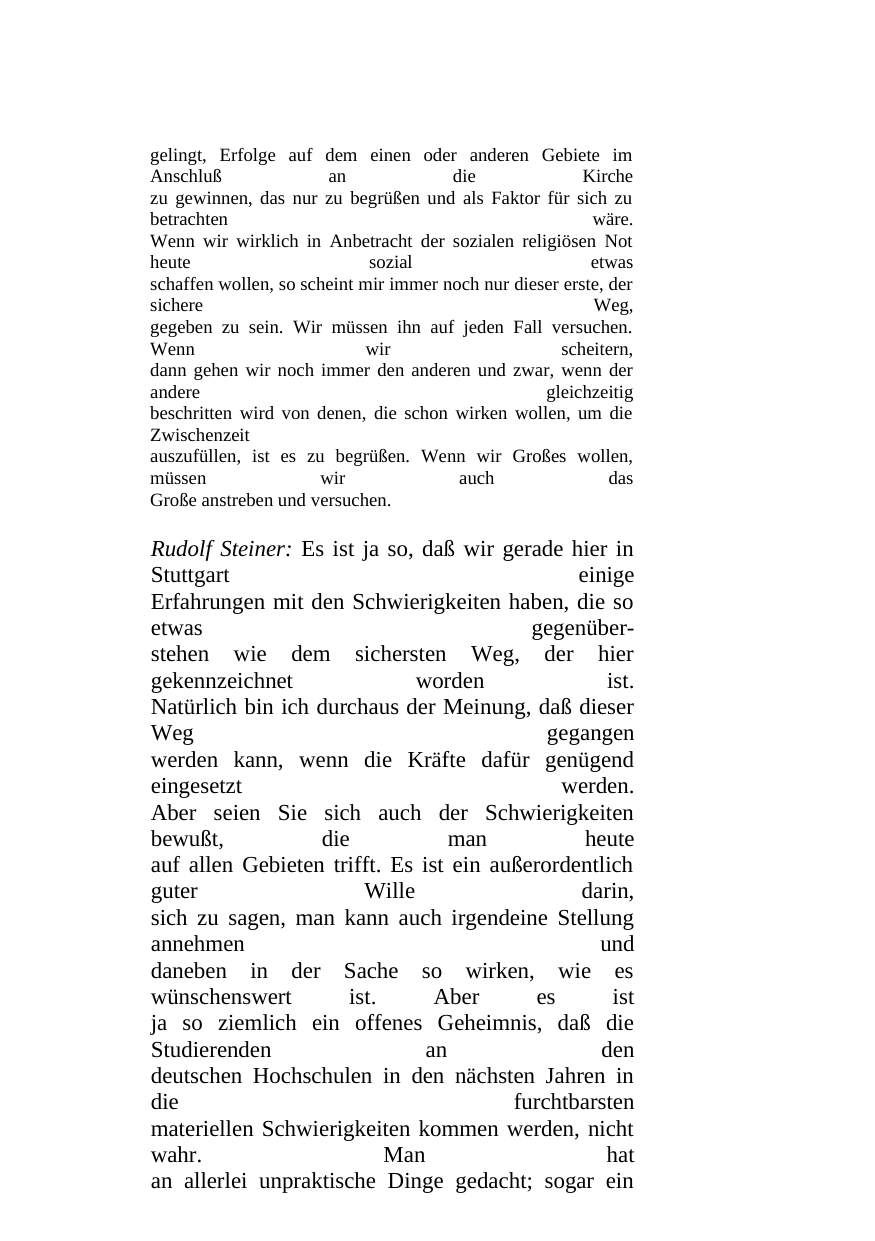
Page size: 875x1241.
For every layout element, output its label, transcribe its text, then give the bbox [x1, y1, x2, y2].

text gelingt, Erfolge auf dem einen oder anderen Gebiete im Anschluß an die Kirche zu gewinnen, das nur zu begrüßen und als Faktor für sich zu betrachten wäre. Wenn wir wirklich in Anbetracht der sozialen religiösen Not heute sozial etwas schaffen wollen, so scheint mir immer noch nur dieser erste, der sichere Weg, gegeben zu sein. Wir müssen ihn auf jeden Fall versuchen. Wenn wir scheitern, dann gehen wir noch immer den anderen und zwar, wenn der andere gleichzeitig beschritten wird von denen, die schon wirken wollen, um die Zwischenzeit auszufüllen, ist es zu begrüßen. Wenn wir Großes wollen, müssen wir auch das Große anstreben und versuchen. [150, 143, 633, 510]
text Rudolf Steiner: Es ist ja so, daß wir gerade hier in Stuttgart einige Erfahrungen mit den Schwierigkeiten haben, die so etwas gegenüber- stehen wie dem sichersten Weg, der hier gekennzeichnet worden ist. Natürlich bin ich durchaus der Meinung, daß dieser Weg gegangen werden kann, wenn die Kräfte dafür genügend eingesetzt werden. Aber seien Sie sich auch der Schwierigkeiten bewußt, die man heute auf allen Gebieten trifft. Es ist ein außerordentlich guter Wille darin, sich zu sagen, man kann auch irgendeine Stellung annehmen und daneben in der Sache so wirken, wie es wünschenswert ist. Aber es ist ja so ziemlich ein offenes Geheimnis, daß die Studierenden an den deutschen Hochschulen in den nächsten Jahren in die furchtbarsten materiellen Schwierigkeiten kommen werden, nicht wahr. Man hat an allerlei unpraktische Dinge gedacht; sogar ein [151, 535, 634, 1194]
